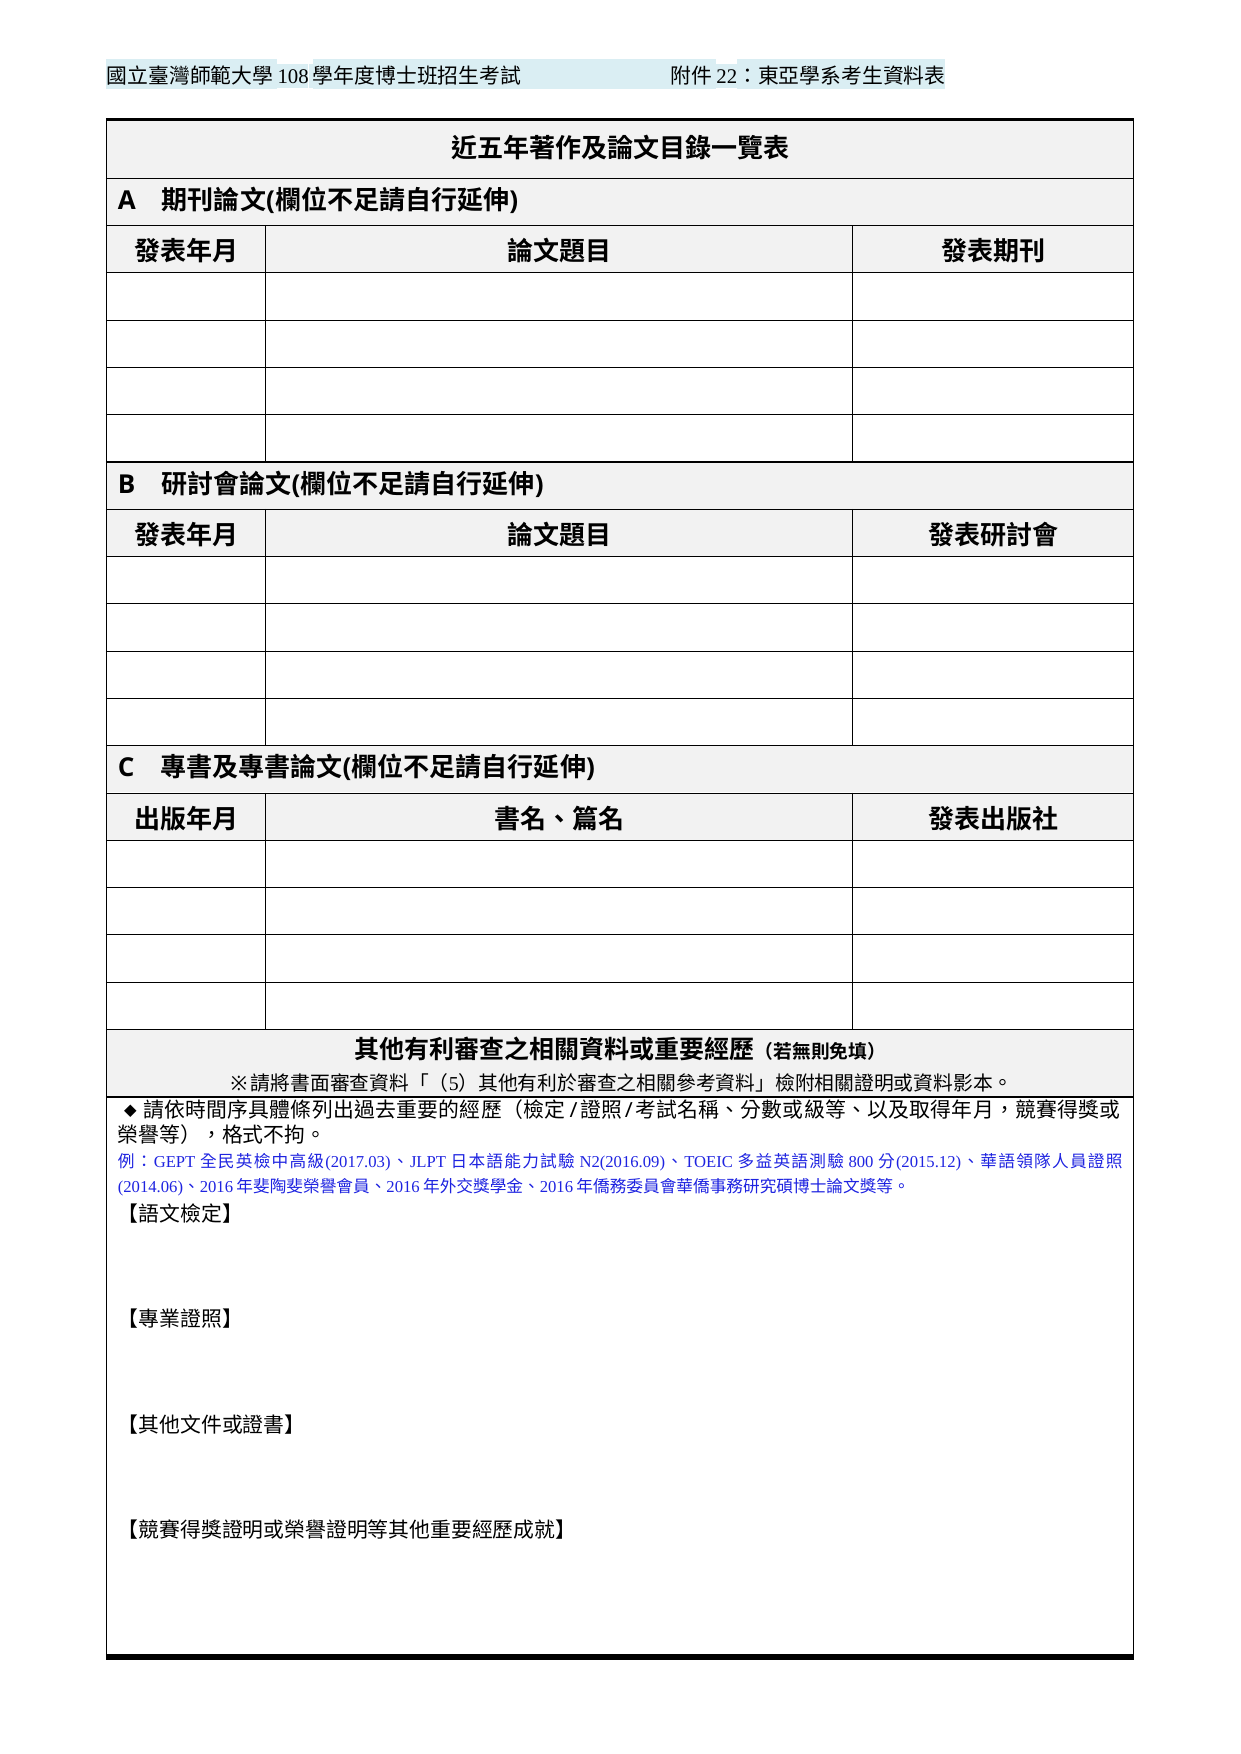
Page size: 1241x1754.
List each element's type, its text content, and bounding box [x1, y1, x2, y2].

table_cell [266, 888, 852, 934]
table_cell [266, 935, 852, 982]
table_cell [853, 935, 1133, 982]
table_cell [107, 368, 265, 414]
table_cell [107, 888, 265, 934]
table_cell [266, 415, 852, 461]
table_cell [266, 699, 852, 745]
table_cell [853, 321, 1133, 367]
table_cell [853, 557, 1133, 603]
table_cell [107, 557, 265, 603]
table_cell [266, 841, 852, 887]
table_cell 近五年著作及論文目錄一覽表 [107, 121, 1133, 178]
table_cell [107, 983, 265, 1029]
table_cell [853, 368, 1133, 414]
table_cell [107, 604, 265, 651]
table_cell [107, 841, 265, 887]
table_cell 發表期刊 [853, 226, 1133, 272]
table_cell B 研討會論文(欄位不足請自行延伸) [107, 463, 1133, 509]
table_cell 論文題目 [266, 226, 852, 272]
table_cell [853, 983, 1133, 1029]
table_cell [853, 652, 1133, 698]
table_cell C 專書及專書論文(欄位不足請自行延伸) [107, 746, 1133, 792]
table_cell [853, 888, 1133, 934]
table_cell [853, 699, 1133, 745]
table_cell 書名、篇名 [266, 794, 852, 840]
table_cell ◆請依時間序具體條列出過去重要的經歷（檢定/證照/考試名稱、分數或級等、以及取得年月，競賽得獎或榮譽等），格式不拘。 例：GEPT全民英檢中高級(2017.03)、JLPT日本語能力試驗N2(2016.09)、TOEIC多益英語測驗800分(2015.12)、華語領隊人員證照(2014.06)、2016年斐陶斐榮譽會員、2016年外交獎學金、2016年僑務委員會華僑事務研究碩博士論文獎等。 【語文檢定】 【專業證照】 【其他文件或證書】 【競賽得獎證明或榮譽證明等其他重要經歷成就】 [107, 1098, 1133, 1654]
table_cell [266, 604, 852, 651]
table_cell [853, 841, 1133, 887]
table_cell 發表研討會 [853, 510, 1133, 556]
table_cell [853, 273, 1133, 319]
table_cell [107, 273, 265, 319]
table_cell 論文題目 [266, 510, 852, 556]
table_cell [266, 652, 852, 698]
table_cell 發表出版社 [853, 794, 1133, 840]
table_cell [107, 652, 265, 698]
table_cell [266, 983, 852, 1029]
table_cell A 期刊論文(欄位不足請自行延伸) [107, 179, 1133, 225]
table_cell 發表年月 [107, 510, 265, 556]
table_cell [107, 699, 265, 745]
table_cell [107, 935, 265, 982]
table_cell [107, 415, 265, 461]
table_cell [266, 273, 852, 319]
table_cell [853, 415, 1133, 461]
table_cell 發表年月 [107, 226, 265, 272]
table_cell 出版年月 [107, 794, 265, 840]
table_cell [266, 557, 852, 603]
table_cell [266, 368, 852, 414]
table_cell 其他有利審查之相關資料或重要經歷（若無則免填） ※請將書面審查資料「（5）其他有利於審查之相關參考資料」檢附相關證明或資料影本。 [107, 1030, 1133, 1096]
table_cell [107, 321, 265, 367]
table_cell [853, 604, 1133, 651]
table_cell [266, 321, 852, 367]
